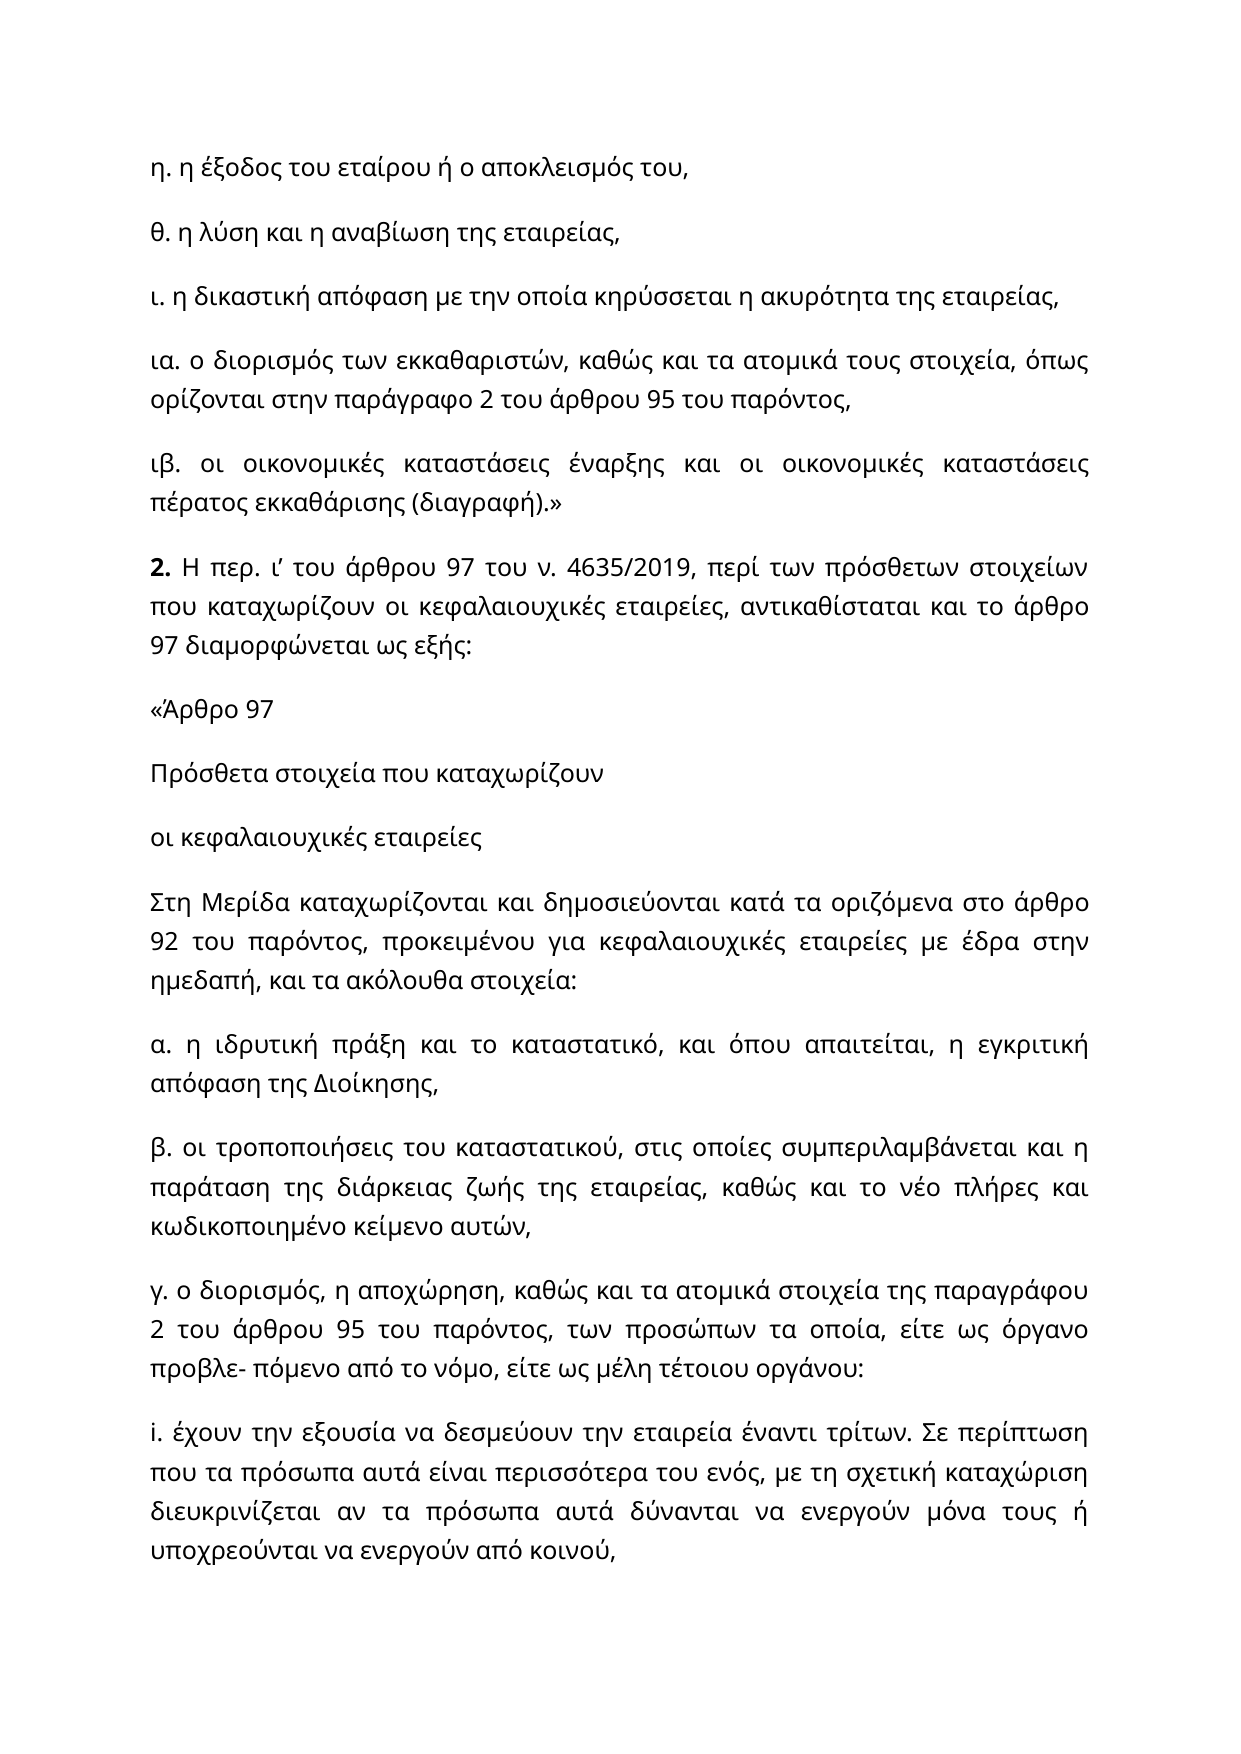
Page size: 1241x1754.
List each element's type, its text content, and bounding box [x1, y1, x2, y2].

text η. η έξοδος του εταίρου ή ο αποκλεισμός του, [150, 150, 1090, 184]
text θ. η λύση και η αναβίωση της εταιρείας, [150, 214, 1090, 248]
text οι κεφαλαιουχικές εταιρείες [150, 820, 1090, 854]
text Πρόσθετα στοιχεία που καταχωρίζουν [150, 756, 1090, 790]
text ι. η δικαστική απόφαση με την οποία κηρύσσεται η ακυρότητα της εταιρείας, [150, 278, 1090, 312]
text γ. ο διορισμός, η αποχώρηση, καθώς και τα ατομικά στοιχεία της παραγράφου 2 του άρθρου 95 του παρόντος, των προσώπων τα οποία, είτε ως όργανο προβλε- πόμενο από το νόμο, είτε ως μέλη τέτοιου οργάνου: [150, 1272, 1090, 1385]
text «Άρθρο 97 [150, 692, 1090, 726]
text β. οι τροποποιήσεις του καταστατικού, στις οποίες συμπεριλαμβάνεται και η παράταση της διάρκειας ζωής της εταιρείας, καθώς και το νέο πλήρες και κωδικοποιημένο κείμενο αυτών, [150, 1130, 1090, 1242]
text Στη Μερίδα καταχωρίζονται και δημοσιεύονται κατά τα οριζόμενα στο άρθρο 92 του παρόντος, προκειμένου για κεφαλαιουχικές εταιρείες με έδρα στην ημεδαπή, και τα ακόλουθα στοιχεία: [150, 884, 1090, 997]
text 2. Η περ. ι’ του άρθρου 97 του ν. 4635/2019, περί των πρόσθετων στοιχείων που καταχωρίζουν οι κεφαλαιουχικές εταιρείες, αντικαθίσταται και το άρθρο 97 διαμορφώνεται ως εξής: [150, 549, 1090, 662]
text ιβ. οι οικονομικές καταστάσεις έναρξης και οι οικονομικές καταστάσεις πέρατος εκκαθάρισης (διαγραφή).» [150, 446, 1090, 519]
text α. η ιδρυτική πράξη και το καταστατικό, και όπου απαιτείται, η εγκριτική απόφαση της Διοίκησης, [150, 1027, 1090, 1100]
text ια. ο διορισμός των εκκαθαριστών, καθώς και τα ατομικά τους στοιχεία, όπως ορίζονται στην παράγραφο 2 του άρθρου 95 του παρόντος, [150, 342, 1090, 416]
text i. έχουν την εξουσία να δεσμεύουν την εταιρεία έναντι τρίτων. Σε περίπτωση που τα πρόσωπα αυτά είναι περισσότερα του ενός, με τη σχετική καταχώριση διευκρινίζεται αν τα πρόσωπα αυτά δύνανται να ενεργούν μόνα τους ή υποχρεούνται να ενεργούν από κοινού, [150, 1415, 1090, 1567]
